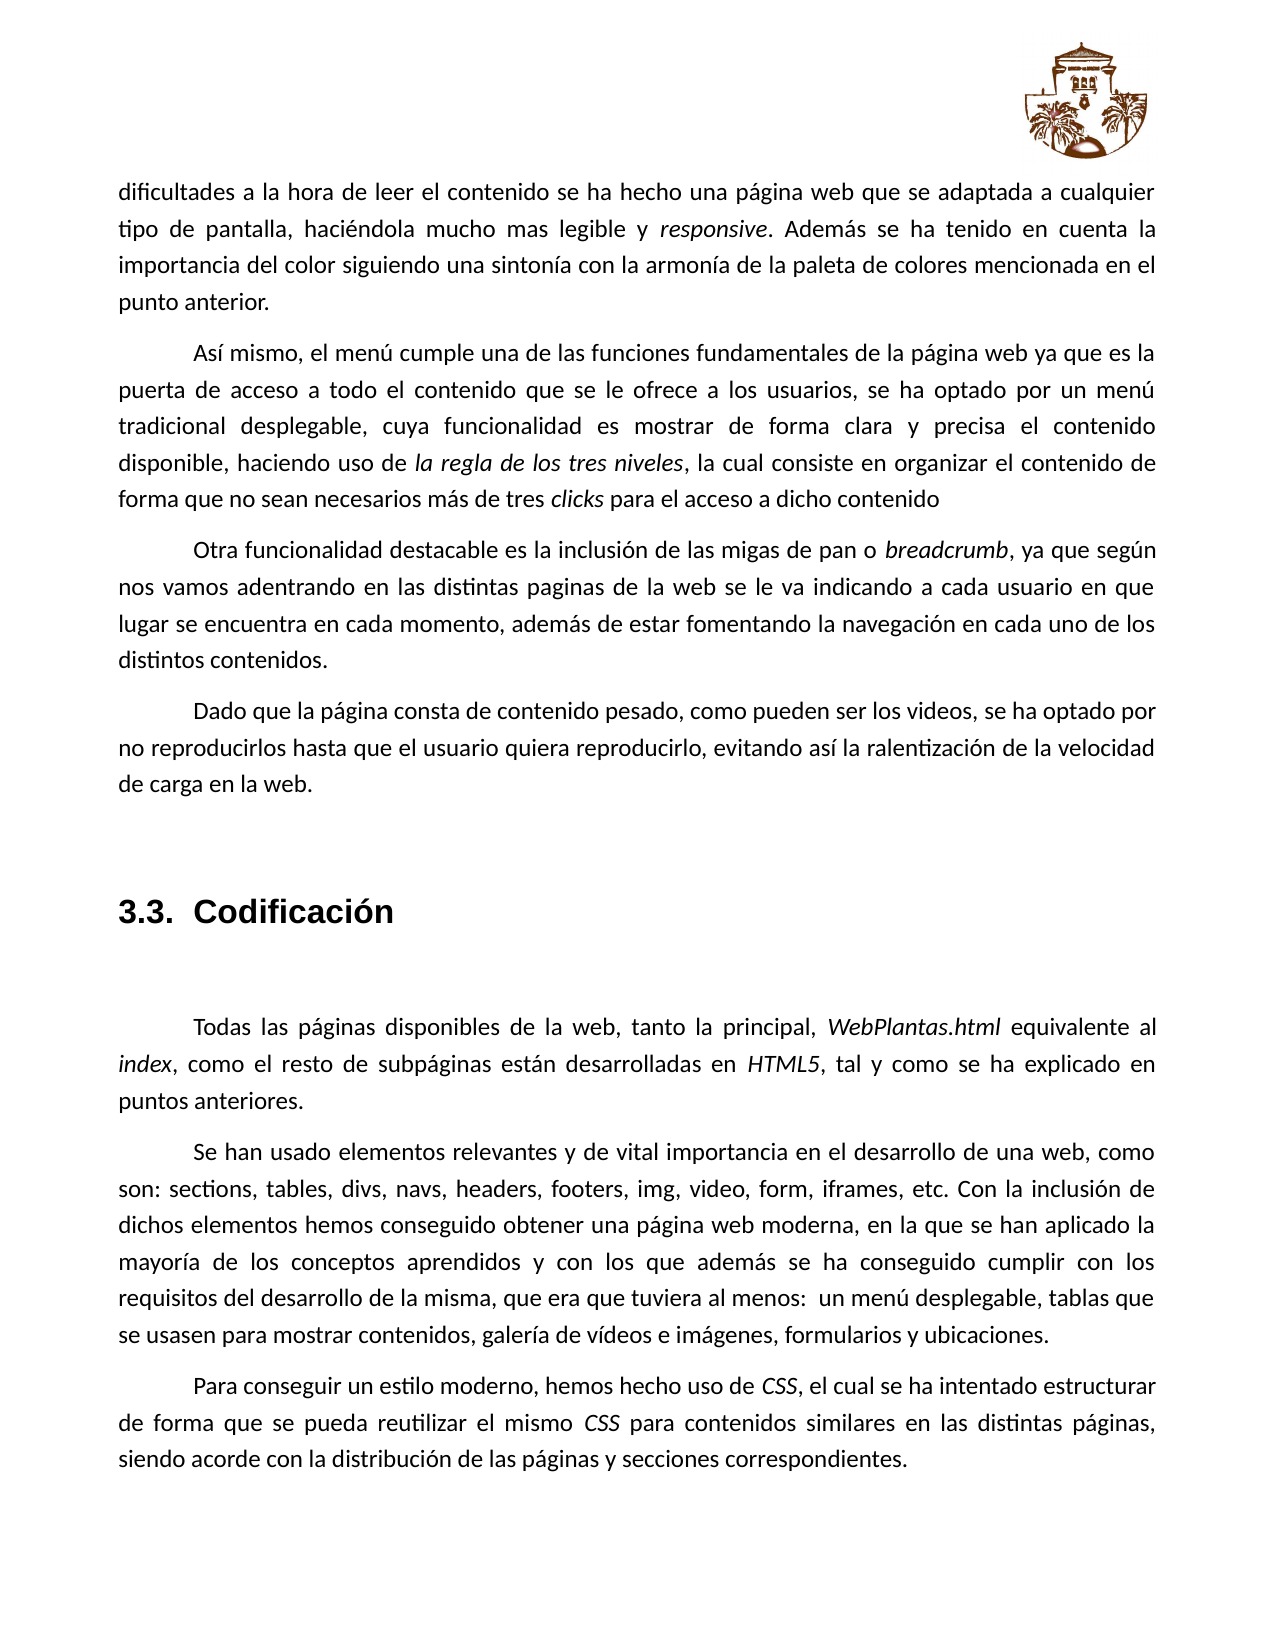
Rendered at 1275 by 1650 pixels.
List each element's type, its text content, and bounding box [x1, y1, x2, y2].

text Todas las páginas disponibles de la web, tanto la principal, WebPlantas.html equivalente al index, como el resto de subpáginas están desarrolladas en HTML5, tal y como se ha explicado en puntos anteriores. [118, 1004, 1157, 1116]
text dificultades a la hora de leer el contenido se ha hecho una página web que se adaptada a cualquier tipo de pantalla, haciéndola mucho mas legible y responsive. Además se ha tenido en cuenta la importancia del color siguiendo una sintonía con la armonía de la paleta de colores mencionada en el punto anterior. [118, 176, 1157, 317]
text Otra funcionalidad destacable es la inclusión de las migas de pan o breadcrumb, ya que según nos vamos adentrando en las distintas paginas de la web se le va indicando a cada usuario en que lugar se encuentra en cada momento, además de estar fomentando la navegación en cada uno de los distintos contenidos. [118, 534, 1157, 675]
text Dado que la página consta de contenido pesado, como pueden ser los videos, se ha optado por no reproducirlos hasta que el usuario quiera reproducirlo, evitando así la ralentización de la velocidad de carga en la web. [118, 695, 1157, 799]
subtitle Codificación [118, 892, 1157, 930]
text Se han usado elementos relevantes y de vital importancia en el desarrollo de una web, como son: sections, tables, divs, navs, headers, footers, img, video, form, iframes, etc. Con la inclusión de dichos elementos hemos conseguido obtener una página web moderna, en la que se han aplicado la mayoría de los conceptos aprendidos y con los que además se ha conseguido cumplir con los requisitos del desarrollo de la misma, que era que tuviera al menos: un menú desplegable, tablas que se usasen para mostrar contenidos, galería de vídeos e imágenes, formularios y ubicaciones. [118, 1136, 1157, 1349]
text Así mismo, el menú cumple una de las funciones fundamentales de la página web ya que es la puerta de acceso a todo el contenido que se le ofrece a los usuarios, se ha optado por un menú tradicional desplegable, cuya funcionalidad es mostrar de forma clara y precisa el contenido disponible, haciendo uso de la regla de los tres niveles, la cual consiste en organizar el contenido de forma que no sean necesarios más de tres clicks para el acceso a dicho contenido [118, 337, 1157, 514]
text Para conseguir un estilo moderno, hemos hecho uso de CSS, el cual se ha intentado estructurar de forma que se pueda reutilizar el mismo CSS para contenidos similares en las distintas páginas, siendo acorde con la distribución de las páginas y secciones correspondientes. [118, 1370, 1157, 1474]
picture [1014, 30, 1158, 175]
